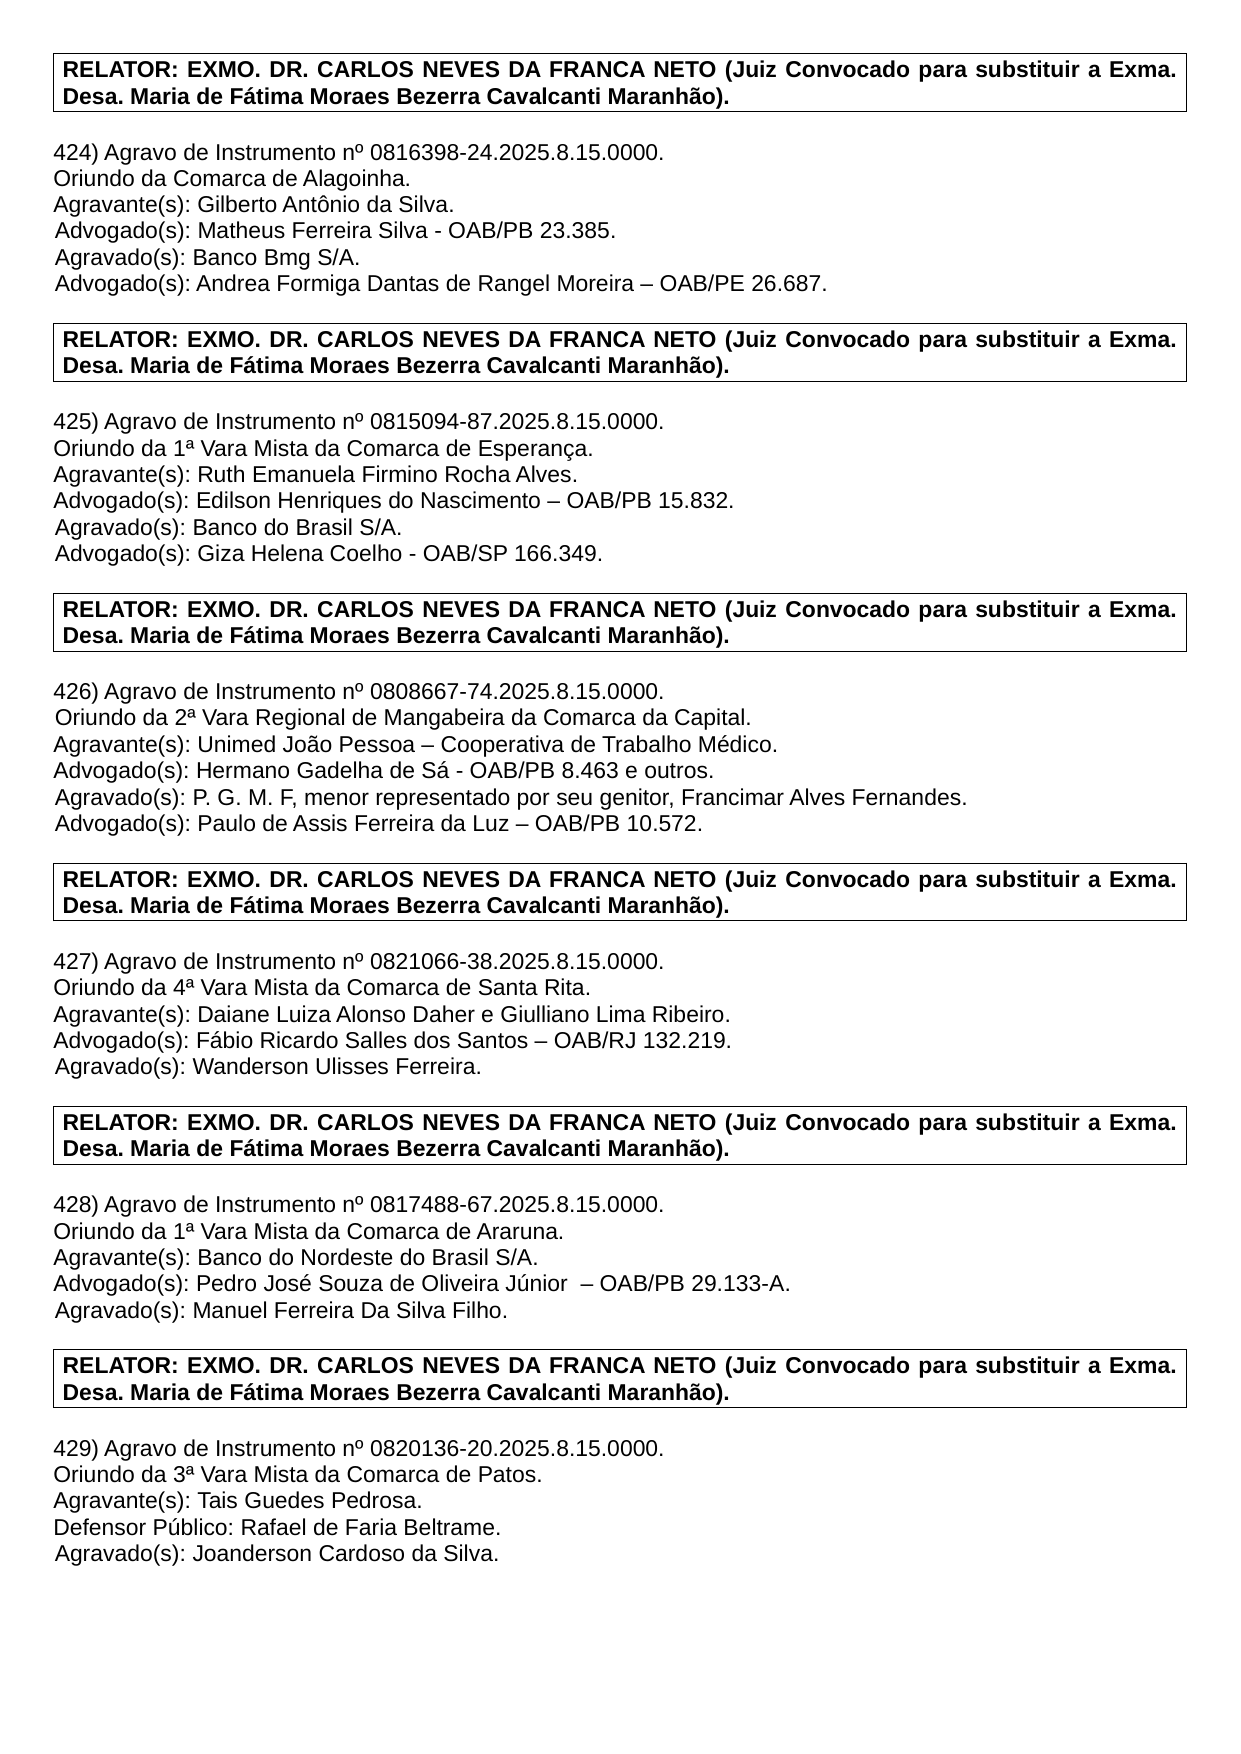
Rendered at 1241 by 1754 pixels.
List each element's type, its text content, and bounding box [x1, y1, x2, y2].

text Advogado(s): Pedro José Souza de Oliveira Júnior – OAB/PB 29.133-A. [53, 1270, 1187, 1297]
text Oriundo da 1ª Vara Mista da Comarca de Araruna. [53, 1218, 1187, 1244]
text 429) Agravo de Instrumento nº 0820136-20.2025.8.15.0000. [53, 1435, 1187, 1461]
text RELATOR: EXMO. DR. CARLOS NEVES DA FRANCA NETO (Juiz Convocado para substituir a Exma. Desa. Maria de Fátima Moraes Bezerra Cavalcanti Maranhão). [54, 594, 1186, 651]
text 424) Agravo de Instrumento nº 0816398-24.2025.8.15.0000. [53, 138, 1187, 165]
text Oriundo da 3ª Vara Mista da Comarca de Patos. [53, 1461, 1187, 1487]
text Agravante(s): Daiane Luiza Alonso Daher e Giulliano Lima Ribeiro. [53, 1001, 1187, 1027]
text Advogado(s): Fábio Ricardo Salles dos Santos – OAB/RJ 132.219. [53, 1027, 1187, 1053]
text Advogado(s): Paulo de Assis Ferreira da Luz – OAB/PB 10.572. [54, 810, 1187, 836]
text Agravado(s): Joanderson Cardoso da Silva. [54, 1540, 1187, 1566]
text Oriundo da Comarca de Alagoinha. [53, 165, 1187, 191]
text RELATOR: EXMO. DR. CARLOS NEVES DA FRANCA NETO (Juiz Convocado para substituir a Exma. Desa. Maria de Fátima Moraes Bezerra Cavalcanti Maranhão). [54, 54, 1186, 111]
text Agravado(s): P. G. M. F, menor representado por seu genitor, Francimar Alves Fernandes. [54, 783, 1187, 810]
text 426) Agravo de Instrumento nº 0808667-74.2025.8.15.0000. [53, 678, 1187, 704]
text Oriundo da 4ª Vara Mista da Comarca de Santa Rita. [53, 974, 1187, 1001]
text Agravante(s): Banco do Nordeste do Brasil S/A. [53, 1244, 1187, 1270]
text Agravado(s): Banco Bmg S/A. [54, 244, 1187, 270]
text Agravado(s): Wanderson Ulisses Ferreira. [54, 1053, 1187, 1079]
text RELATOR: EXMO. DR. CARLOS NEVES DA FRANCA NETO (Juiz Convocado para substituir a Exma. Desa. Maria de Fátima Moraes Bezerra Cavalcanti Maranhão). [54, 324, 1186, 381]
text RELATOR: EXMO. DR. CARLOS NEVES DA FRANCA NETO (Juiz Convocado para substituir a Exma. Desa. Maria de Fátima Moraes Bezerra Cavalcanti Maranhão). [54, 864, 1186, 920]
text 425) Agravo de Instrumento nº 0815094-87.2025.8.15.0000. [53, 408, 1187, 434]
text Advogado(s): Hermano Gadelha de Sá - OAB/PB 8.463 e outros. [53, 757, 1187, 783]
text Agravante(s): Tais Guedes Pedrosa. [53, 1487, 1187, 1514]
text Oriundo da 1ª Vara Mista da Comarca de Esperança. [53, 434, 1187, 461]
text Agravado(s): Manuel Ferreira Da Silva Filho. [54, 1297, 1187, 1323]
text Agravante(s): Ruth Emanuela Firmino Rocha Alves. [53, 461, 1187, 487]
text Agravado(s): Banco do Brasil S/A. [54, 514, 1187, 540]
text Defensor Público: Rafael de Faria Beltrame. [53, 1514, 1187, 1540]
text Oriundo da 2ª Vara Regional de Mangabeira da Comarca da Capital. [54, 704, 1187, 731]
text 428) Agravo de Instrumento nº 0817488-67.2025.8.15.0000. [53, 1191, 1187, 1218]
text RELATOR: EXMO. DR. CARLOS NEVES DA FRANCA NETO (Juiz Convocado para substituir a Exma. Desa. Maria de Fátima Moraes Bezerra Cavalcanti Maranhão). [54, 1107, 1186, 1164]
text Advogado(s): Edilson Henriques do Nascimento – OAB/PB 15.832. [53, 487, 1187, 514]
text RELATOR: EXMO. DR. CARLOS NEVES DA FRANCA NETO (Juiz Convocado para substituir a Exma. Desa. Maria de Fátima Moraes Bezerra Cavalcanti Maranhão). [54, 1350, 1186, 1407]
text Advogado(s): Matheus Ferreira Silva - OAB/PB 23.385. [54, 217, 1187, 244]
text Advogado(s): Andrea Formiga Dantas de Rangel Moreira – OAB/PE 26.687. [54, 270, 1187, 297]
text Advogado(s): Giza Helena Coelho - OAB/SP 166.349. [54, 540, 1187, 566]
text Agravante(s): Unimed João Pessoa – Cooperativa de Trabalho Médico. [53, 731, 1187, 757]
text Agravante(s): Gilberto Antônio da Silva. [53, 191, 1187, 217]
text 427) Agravo de Instrumento nº 0821066-38.2025.8.15.0000. [53, 948, 1187, 974]
